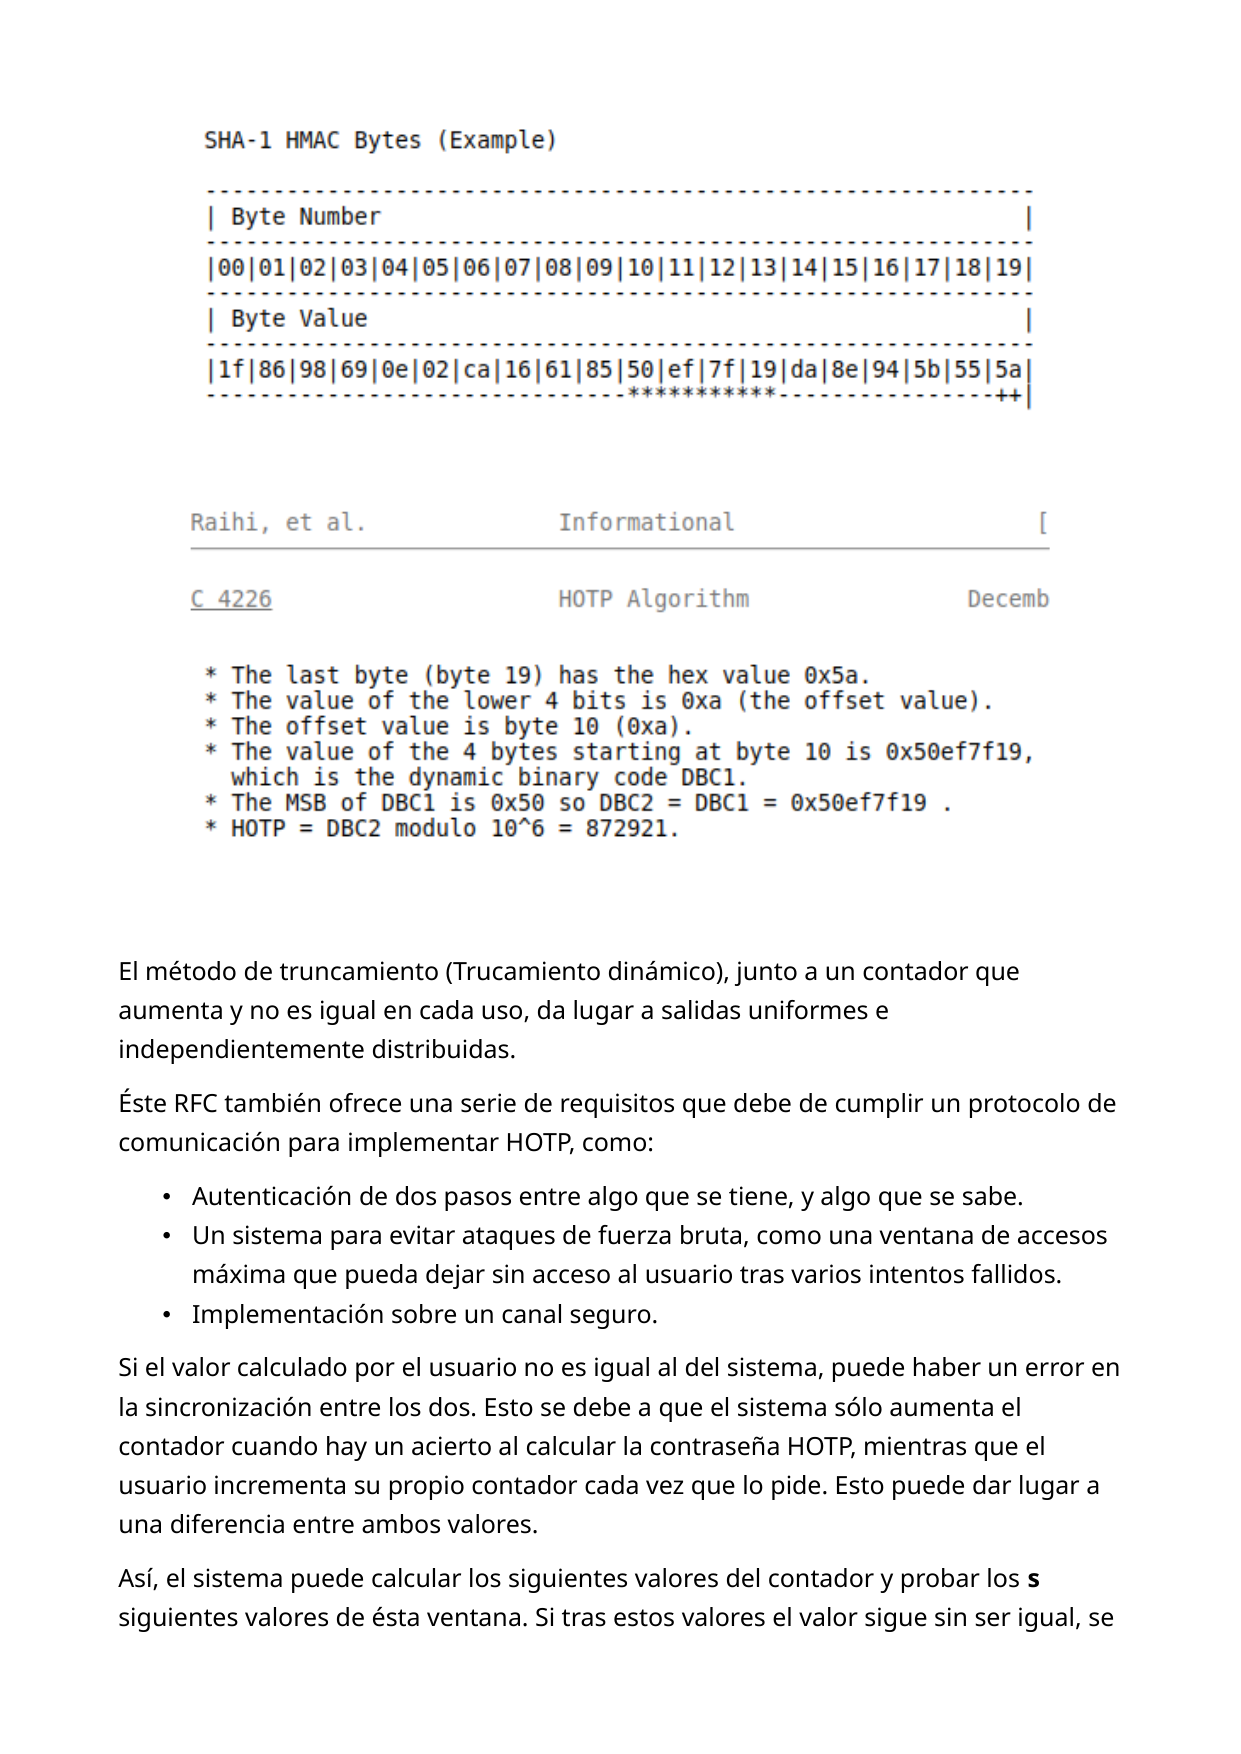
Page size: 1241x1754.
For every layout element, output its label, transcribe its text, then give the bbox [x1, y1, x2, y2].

text El método de truncamiento (Trucamiento dinámico), junto a un contador que aumenta y no es igual en cada uso, da lugar a salidas uniformes e independientemente distribuidas. [118, 954, 1122, 1066]
list Autenticación de dos pasos entre algo que se tiene, y algo que se sabe. [162, 1179, 1122, 1213]
text Así, el sistema puede calcular los siguientes valores del contador y probar los s siguientes valores de ésta ventana. Si tras estos valores el valor sigue sin ser igual, se [118, 1560, 1122, 1634]
text Si el valor calculado por el usuario no es igual al del sistema, puede haber un error en la sincronización entre los dos. Esto se debe a que el sistema sólo aumenta el contador cuando hay un acierto al calcular la contraseña HOTP, mientras que el usuario incrementa su propio contador cada vez que lo pide. Esto puede dar lugar a una diferencia entre ambos valores. [118, 1350, 1122, 1541]
list Un sistema para evitar ataques de fuerza bruta, como una ventana de accesos máxima que pueda dejar sin acceso al usuario tras varios intentos fallidos. [162, 1218, 1122, 1291]
picture [190, 118, 1050, 852]
text Éste RFC también ofrece una serie de requisitos que debe de cumplir un protocolo de comunicación para implementar HOTP, como: [118, 1086, 1122, 1159]
list Implementación sobre un canal seguro. [162, 1296, 1122, 1330]
